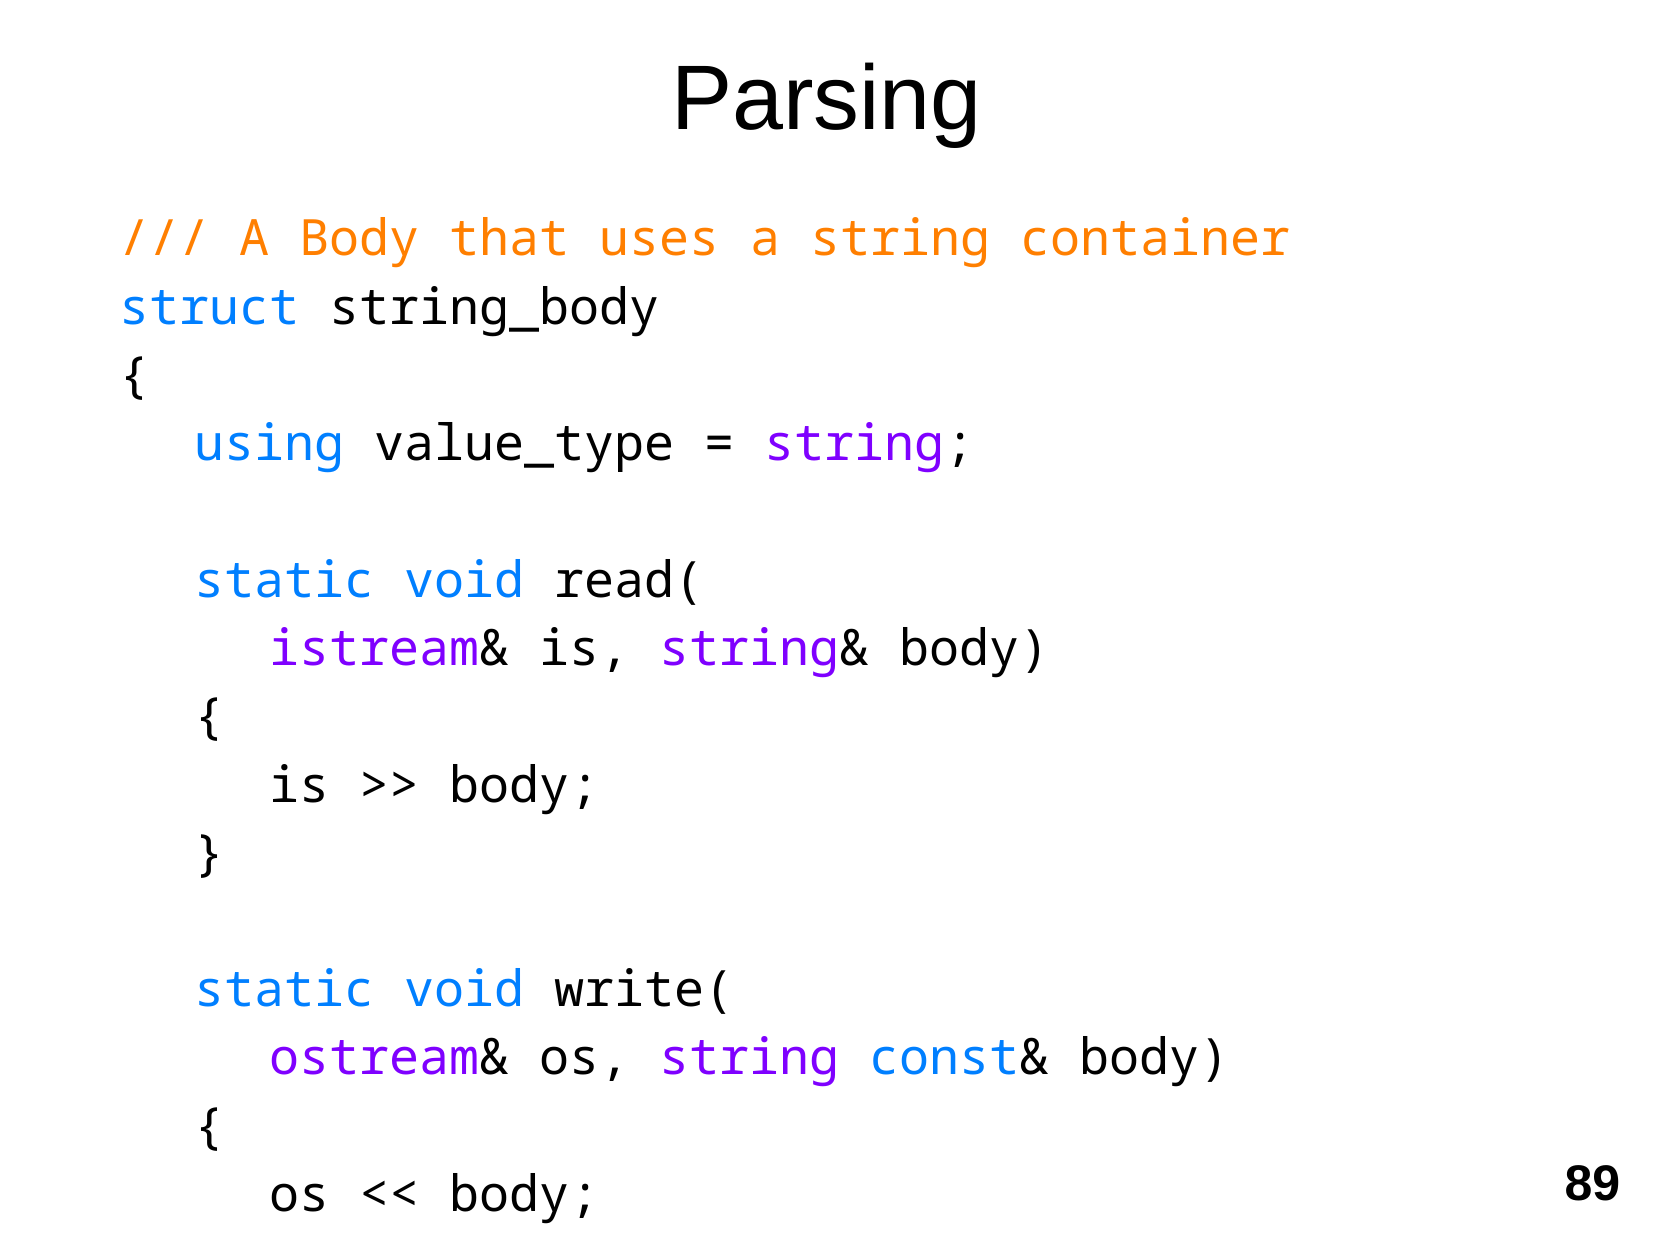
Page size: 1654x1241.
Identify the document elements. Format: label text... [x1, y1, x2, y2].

text_box /// A Body that uses a string container struct string_body { using value_type = string; static void read( istream& is, string& body) { is >> body; } static void write( ostream& os, string const& body) { os << body; } }; [104, 195, 1575, 1133]
title Parsing [82, 15, 1571, 181]
